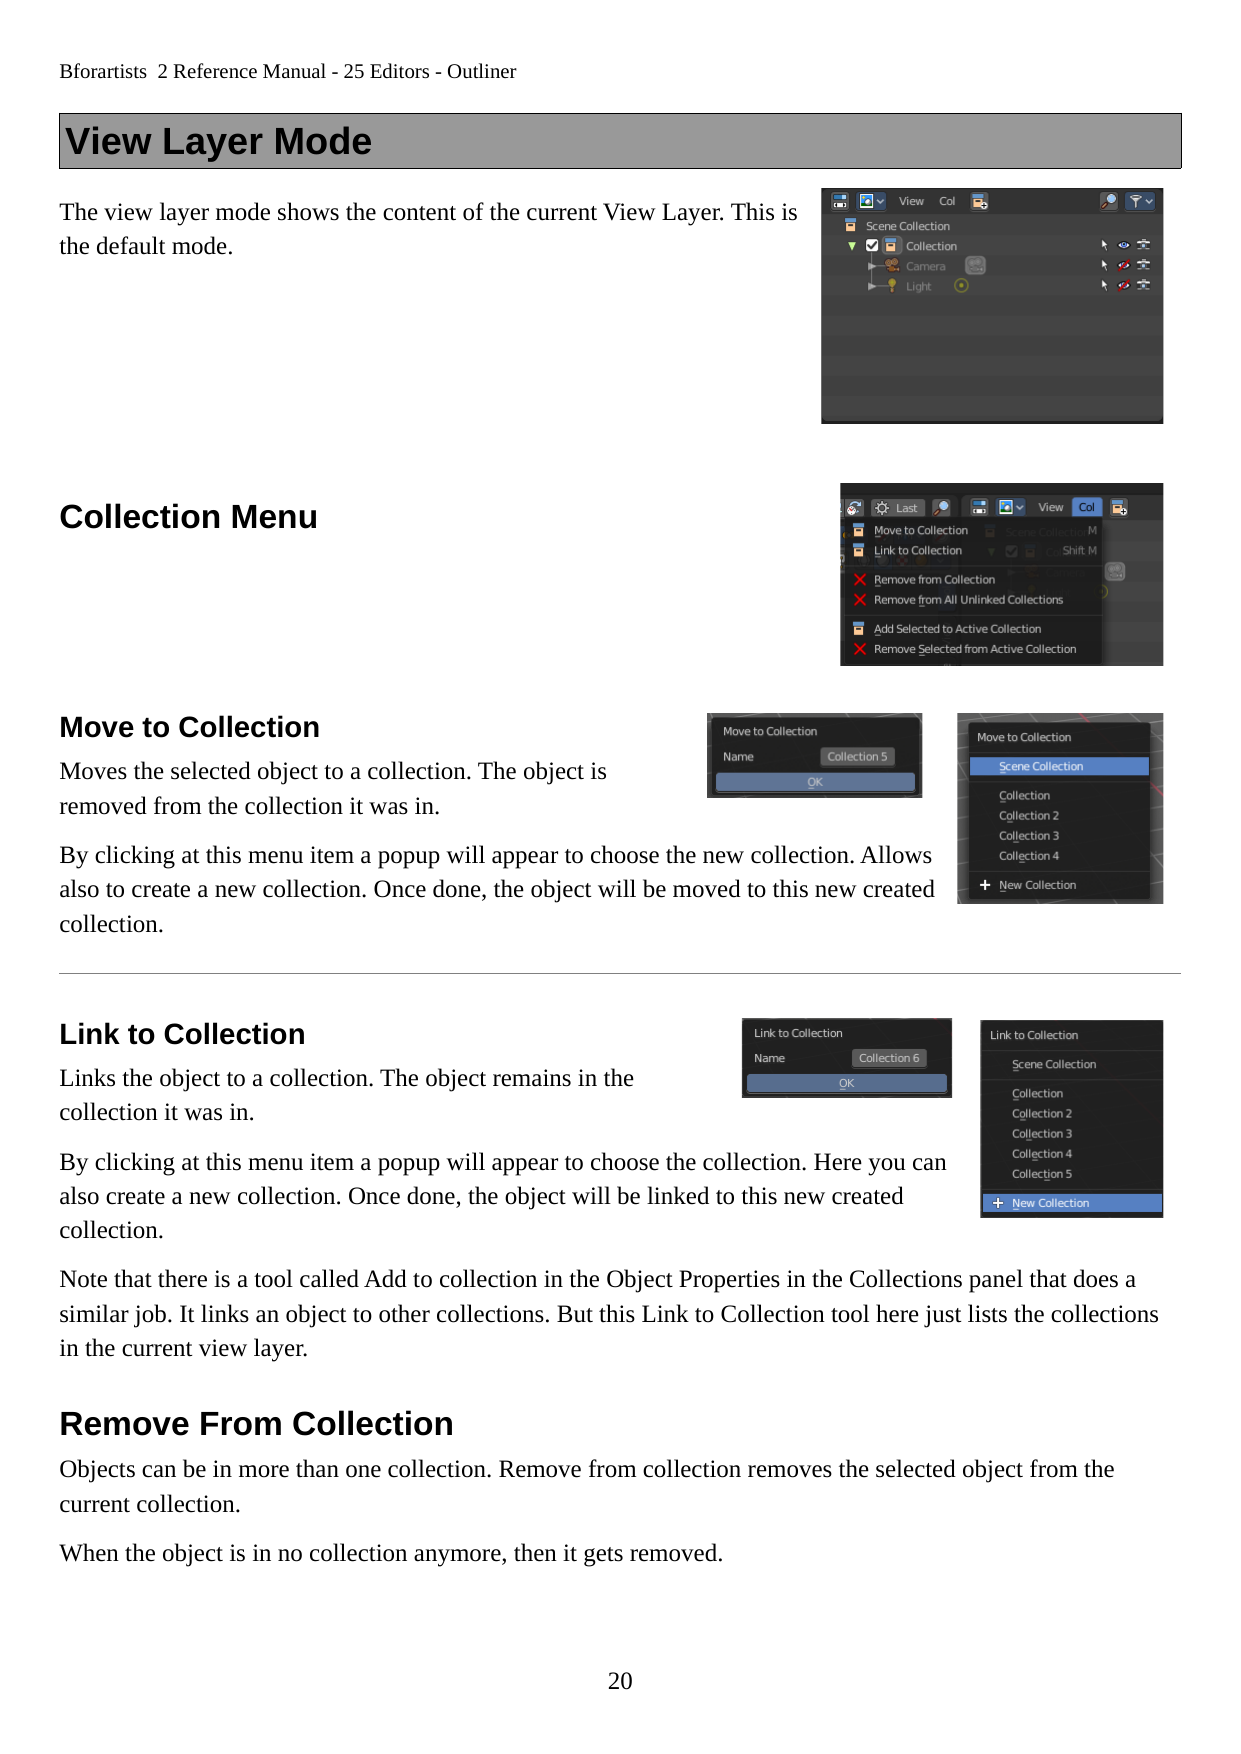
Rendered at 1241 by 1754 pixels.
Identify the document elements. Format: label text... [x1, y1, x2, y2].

picture [957, 713, 1164, 904]
table_header View Layer Mode [60, 114, 1181, 168]
subtitle Collection Menu [59, 497, 840, 536]
text Links the object to a collection. The object remains in the collection it was in. [59, 1063, 980, 1126]
text The view layer mode shows the content of the current View Layer. This is the default mode. [59, 197, 821, 260]
picture [821, 188, 1164, 424]
text By clicking at this menu item a popup will appear to choose the new collection. Allows also to create a new collection. Once done, the object will be moved to this new created collection. [59, 840, 1181, 938]
subtitle Move to Collection [59, 710, 1181, 744]
subtitle [1164, 497, 1181, 536]
text Note that there is a tool called Add to collection in the Object Properties in the Collections panel that does a similar job. It links an object to other collections. But this Link to Collection tool here just lists the collections in the current view layer. [59, 1264, 1181, 1362]
picture [980, 1020, 1164, 1218]
text When the object is in no collection anymore, then it gets removed. [59, 1538, 1181, 1567]
picture [840, 483, 1164, 666]
text By clicking at this menu item a popup will appear to choose the collection. Here you can also create a new collection. Once done, the object will be linked to this new created collection. [59, 1147, 1181, 1244]
subtitle Link to Collection [59, 1017, 1181, 1051]
picture [707, 713, 923, 798]
picture [741, 1018, 953, 1098]
text Moves the selected object to a collection. The object is removed from the collection it was in. [59, 756, 957, 820]
text Objects can be in more than one collection. Remove from collection removes the selected object from the current collection. [59, 1454, 1181, 1518]
subtitle Remove From Collection [59, 1403, 1181, 1442]
